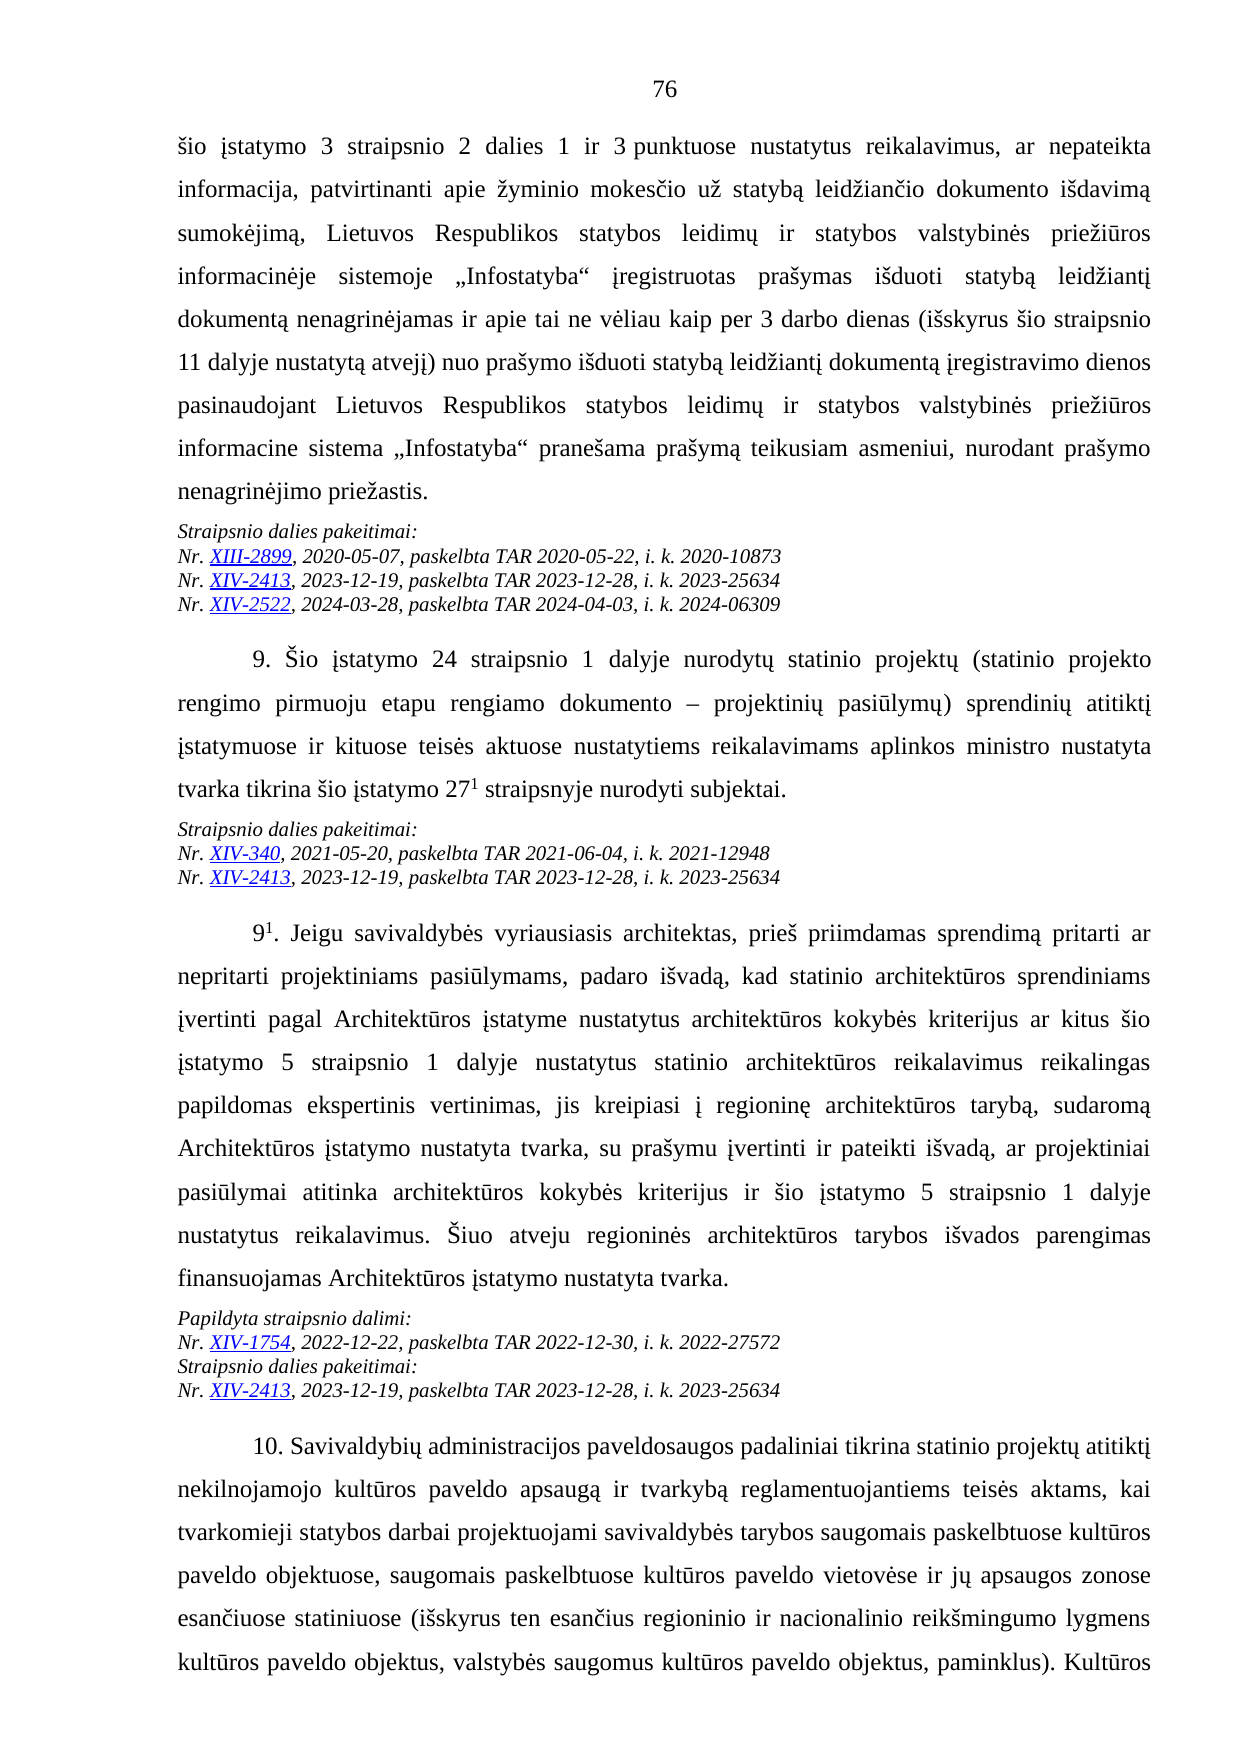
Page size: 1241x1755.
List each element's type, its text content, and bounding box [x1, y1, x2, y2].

text šio įstatymo 3 straipsnio 2 dalies 1 ir 3 punktuose nustatytus reikalavimus, ar nepateikta informacija, patvirtinanti apie žyminio mokesčio už statybą leidžiančio dokumento išdavimą sumokėjimą, Lietuvos Respublikos statybos leidimų ir statybos valstybinės priežiūros informacinėje sistemoje „Infostatyba“ įregistruotas prašymas išduoti statybą leidžiantį dokumentą nenagrinėjamas ir apie tai ne vėliau kaip per 3 darbo dienas (išskyrus šio straipsnio 11 dalyje nustatytą atvejį) nuo prašymo išduoti statybą leidžiantį dokumentą įregistravimo dienos pasinaudojant Lietuvos Respublikos statybos leidimų ir statybos valstybinės priežiūros informacine sistema „Infostatyba“ pranešama prašymą teikusiam asmeniui, nurodant prašymo nenagrinėjimo priežastis. [177, 131, 1152, 505]
text Nr. XIV-2413, 2023-12-19, paskelbta TAR 2023-12-28, i. k. 2023-25634 [177, 865, 1152, 889]
text Papildyta straipsnio dalimi: [177, 1306, 1152, 1330]
text Straipsnio dalies pakeitimai: [177, 817, 1152, 841]
text 91. Jeigu savivaldybės vyriausiasis architektas, prieš priimdamas sprendimą pritarti ar nepritarti projektiniams pasiūlymams, padaro išvadą, kad statinio architektūros sprendiniams įvertinti pagal Architektūros įstatyme nustatytus architektūros kokybės kriterijus ar kitus šio įstatymo 5 straipsnio 1 dalyje nustatytus statinio architektūros reikalavimus reikalingas papildomas ekspertinis vertinimas, jis kreipiasi į regioninę architektūros tarybą, sudaromą Architektūros įstatymo nustatyta tvarka, su prašymu įvertinti ir pateikti išvadą, ar projektiniai pasiūlymai atitinka architektūros kokybės kriterijus ir šio įstatymo 5 straipsnio 1 dalyje nustatytus reikalavimus. Šiuo atveju regioninės architektūros tarybos išvados parengimas finansuojamas Architektūros įstatymo nustatyta tvarka. [177, 918, 1152, 1292]
text Nr. XIV-340, 2021-05-20, paskelbta TAR 2021-06-04, i. k. 2021-12948 [177, 841, 1152, 865]
text 9. Šio įstatymo 24 straipsnio 1 dalyje nurodytų statinio projektų (statinio projekto rengimo pirmuoju etapu rengiamo dokumento – projektinių pasiūlymų) sprendinių atitiktį įstatymuose ir kituose teisės aktuose nustatytiems reikalavimams aplinkos ministro nustatyta tvarka tikrina šio įstatymo 271 straipsnyje nurodyti subjektai. [177, 644, 1152, 803]
text Straipsnio dalies pakeitimai: [177, 1354, 1152, 1378]
text Nr. XIV-1754, 2022-12-22, paskelbta TAR 2022-12-30, i. k. 2022-27572 [177, 1330, 1152, 1354]
text Nr. XIV-2413, 2023-12-19, paskelbta TAR 2023-12-28, i. k. 2023-25634 [177, 568, 1152, 592]
text Nr. XIV-2413, 2023-12-19, paskelbta TAR 2023-12-28, i. k. 2023-25634 [177, 1378, 1152, 1402]
text Nr. XIV-2522, 2024-03-28, paskelbta TAR 2024-04-03, i. k. 2024-06309 [177, 592, 1152, 616]
text Nr. XIII-2899, 2020-05-07, paskelbta TAR 2020-05-22, i. k. 2020-10873 [177, 543, 1152, 568]
text Straipsnio dalies pakeitimai: [177, 519, 1152, 543]
text 10. Savivaldybių administracijos paveldosaugos padaliniai tikrina statinio projektų atitiktį nekilnojamojo kultūros paveldo apsaugą ir tvarkybą reglamentuojantiems teisės aktams, kai tvarkomieji statybos darbai projektuojami savivaldybės tarybos saugomais paskelbtuose kultūros paveldo objektuose, saugomais paskelbtuose kultūros paveldo vietovėse ir jų apsaugos zonose esančiuose statiniuose (išskyrus ten esančius regioninio ir nacionalinio reikšmingumo lygmens kultūros paveldo objektus, valstybės saugomus kultūros paveldo objektus, paminklus). Kultūros [177, 1431, 1152, 1675]
